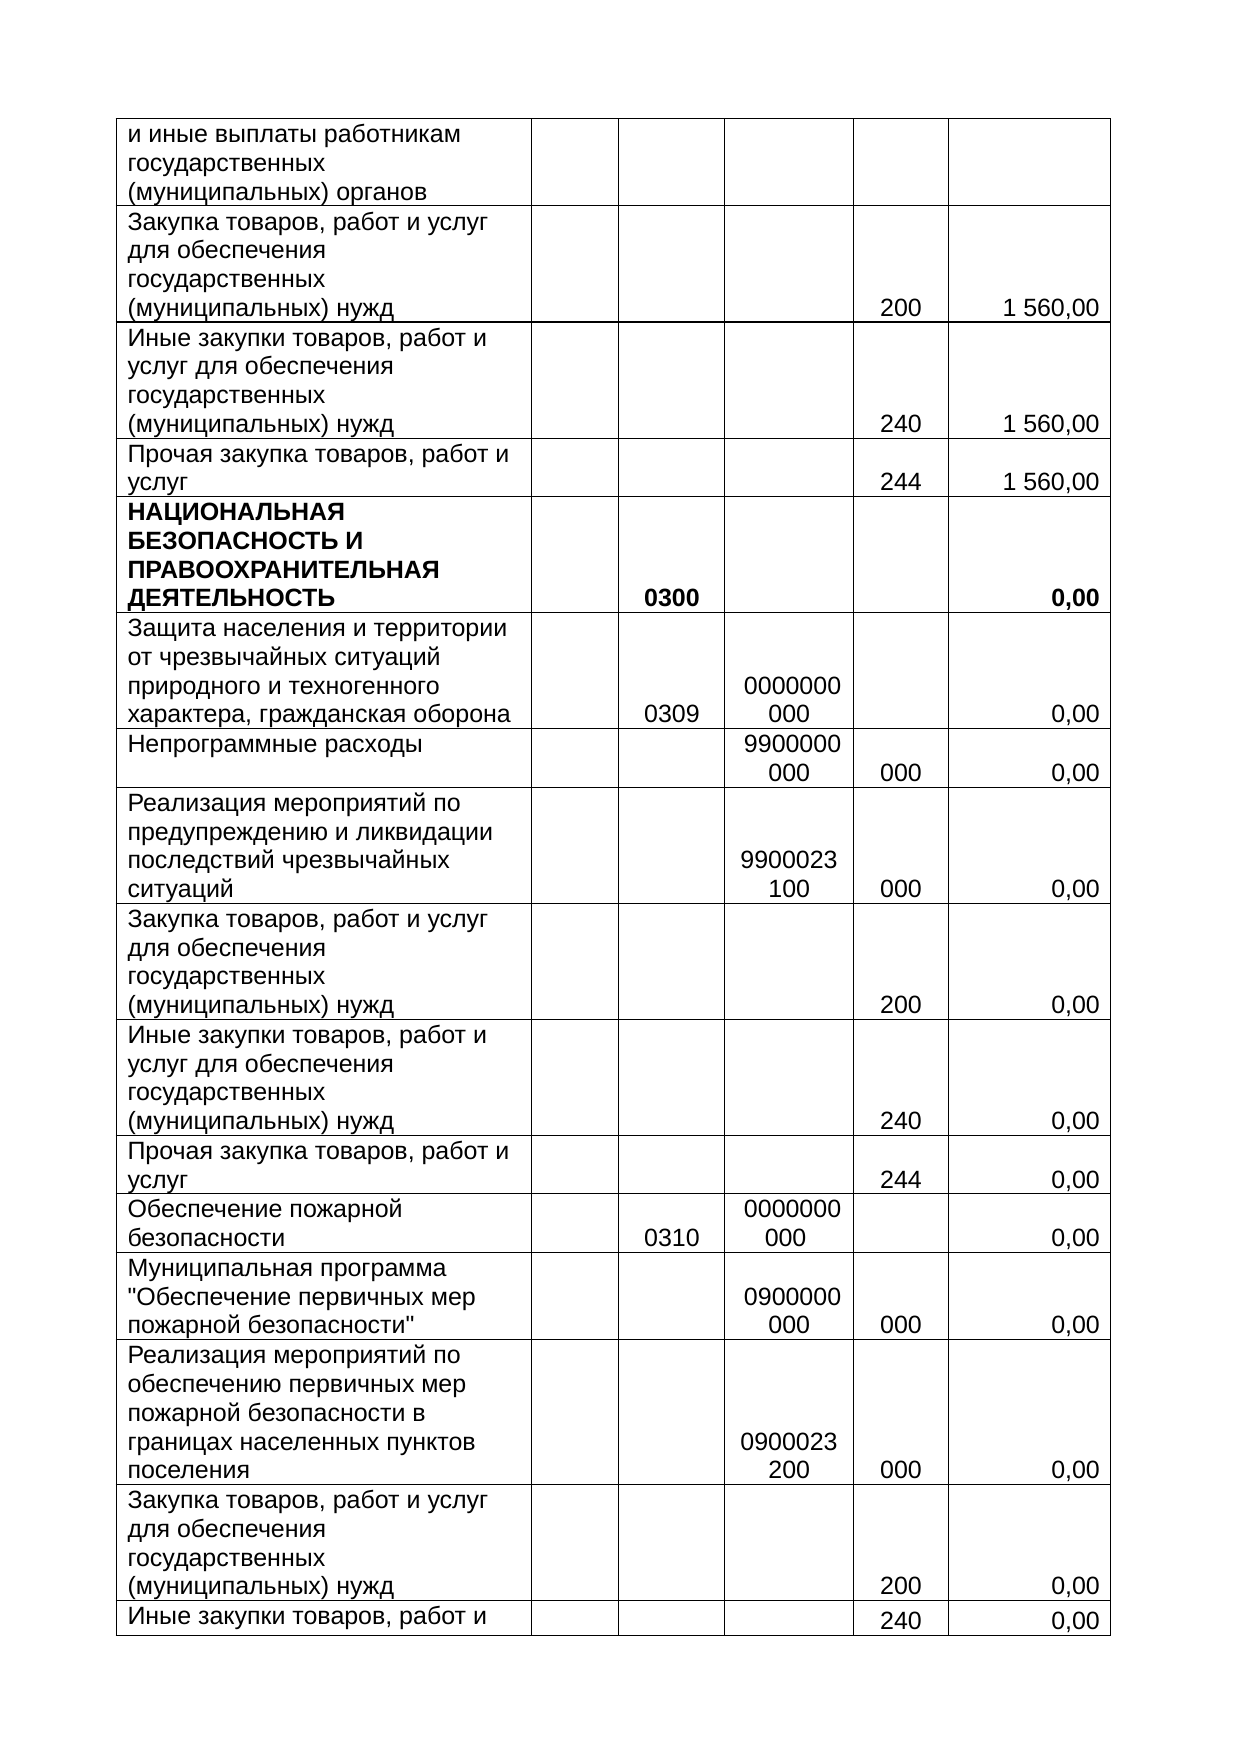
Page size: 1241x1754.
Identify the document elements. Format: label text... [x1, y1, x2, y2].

table_cell Иные закупки товаров, работ и услуг для обеспечения государственных (муниципальных) нужд [117, 1020, 531, 1135]
table_cell 200 [854, 904, 948, 1019]
table_cell 244 [854, 1136, 948, 1193]
table_cell [532, 729, 618, 787]
table_cell [725, 206, 853, 321]
table_cell [619, 904, 724, 1019]
table_cell 200 [854, 1485, 948, 1600]
table_cell [532, 788, 618, 903]
table_cell Прочая закупка товаров, работ и услуг [117, 439, 531, 496]
table_cell 244 [854, 439, 948, 496]
table_cell [725, 1601, 853, 1635]
table_cell [854, 497, 948, 612]
table_cell Закупка товаров, работ и услуг для обеспечения государственных (муниципальных) нужд [117, 904, 531, 1019]
table_cell [619, 729, 724, 787]
table_cell 000 [854, 1340, 948, 1484]
table_cell 0,00 [949, 1340, 1110, 1484]
table_cell 0,00 [949, 1485, 1110, 1600]
table_cell [532, 904, 618, 1019]
table_cell Иные закупки товаров, работ и услуг для обеспечения государственных (муниципальных) нужд [117, 323, 531, 437]
table_cell 0,00 [949, 729, 1110, 787]
table_cell 0,00 [949, 613, 1110, 728]
table_cell 0,00 [949, 1194, 1110, 1252]
table_cell [532, 323, 618, 437]
table_cell 9900023100 [725, 788, 853, 903]
table_cell [532, 1253, 618, 1339]
table_cell Защита населения и территории от чрезвычайных ситуаций природного и техногенного характера, гражданская оборона [117, 613, 531, 728]
table_cell 0900023200 [725, 1340, 853, 1484]
table_cell [725, 439, 853, 496]
table_cell [619, 1020, 724, 1135]
table_cell [619, 439, 724, 496]
table_cell 0900000000 [725, 1253, 853, 1339]
table_cell [725, 904, 853, 1019]
table_cell 0,00 [949, 1020, 1110, 1135]
table_cell Обеспечение пожарной безопасности [117, 1194, 531, 1252]
table_cell Закупка товаров, работ и услуг для обеспечения государственных (муниципальных) нужд [117, 206, 531, 321]
table_cell [532, 1485, 618, 1600]
table_cell 0,00 [949, 1253, 1110, 1339]
table_cell Прочая закупка товаров, работ и услуг [117, 1136, 531, 1193]
table_cell [725, 497, 853, 612]
table_cell [725, 1485, 853, 1600]
table_cell [619, 323, 724, 437]
table_cell 0000000000 [725, 1194, 853, 1252]
table_cell 000 [854, 788, 948, 903]
table_cell Реализация мероприятий по предупреждению и ликвидации последствий чрезвычайных ситуаций [117, 788, 531, 903]
table_cell и иные выплаты работникам государственных (муниципальных) органов [117, 119, 531, 205]
table_cell 9900000000 [725, 729, 853, 787]
table_cell НАЦИОНАЛЬНАЯ БЕЗОПАСНОСТЬ И ПРАВООХРАНИТЕЛЬНАЯ ДЕЯТЕЛЬНОСТЬ [117, 497, 531, 612]
table_cell Закупка товаров, работ и услуг для обеспечения государственных (муниципальных) нужд [117, 1485, 531, 1600]
table_cell [854, 613, 948, 728]
table_cell [619, 1253, 724, 1339]
table_cell 0000000000 [725, 613, 853, 728]
table_cell 0309 [619, 613, 724, 728]
table_cell 0,00 [949, 1136, 1110, 1193]
table_cell [619, 1136, 724, 1193]
table_cell 1 560,00 [949, 439, 1110, 496]
table_cell [854, 119, 948, 205]
table_cell 1 560,00 [949, 323, 1110, 437]
table_cell [532, 1136, 618, 1193]
table_cell 240 [854, 1601, 948, 1635]
table_cell [619, 119, 724, 205]
table_cell 240 [854, 1020, 948, 1135]
table_cell Муниципальная программа "Обеспечение первичных мер пожарной безопасности" [117, 1253, 531, 1339]
table_cell [532, 206, 618, 321]
table_cell [725, 323, 853, 437]
table_cell [725, 1020, 853, 1135]
table_cell Реализация мероприятий по обеспечению первичных мер пожарной безопасности в границах населенных пунктов поселения [117, 1340, 531, 1484]
table_cell [725, 1136, 853, 1193]
table_cell [619, 788, 724, 903]
table_cell 0,00 [949, 497, 1110, 612]
table_cell [949, 119, 1110, 205]
table_cell 0300 [619, 497, 724, 612]
table_cell [854, 1194, 948, 1252]
table_cell 0,00 [949, 788, 1110, 903]
table_cell [532, 613, 618, 728]
table_cell [532, 1601, 618, 1635]
table_cell 0,00 [949, 904, 1110, 1019]
table_cell [532, 1020, 618, 1135]
table_cell 000 [854, 1253, 948, 1339]
table_cell 240 [854, 323, 948, 437]
table_cell [619, 1601, 724, 1635]
table_cell 200 [854, 206, 948, 321]
table_cell 0,00 [949, 1601, 1110, 1635]
table_cell [532, 1194, 618, 1252]
table_cell 0310 [619, 1194, 724, 1252]
table_cell [619, 1485, 724, 1600]
table_cell [725, 119, 853, 205]
table_cell [619, 206, 724, 321]
table_cell [532, 497, 618, 612]
table_cell 1 560,00 [949, 206, 1110, 321]
table_cell Иные закупки товаров, работ и [117, 1601, 531, 1635]
table_cell [619, 1340, 724, 1484]
table_cell 000 [854, 729, 948, 787]
table_cell [532, 1340, 618, 1484]
table_cell [532, 439, 618, 496]
table_cell Непрограммные расходы [117, 729, 531, 787]
table_cell [532, 119, 618, 205]
